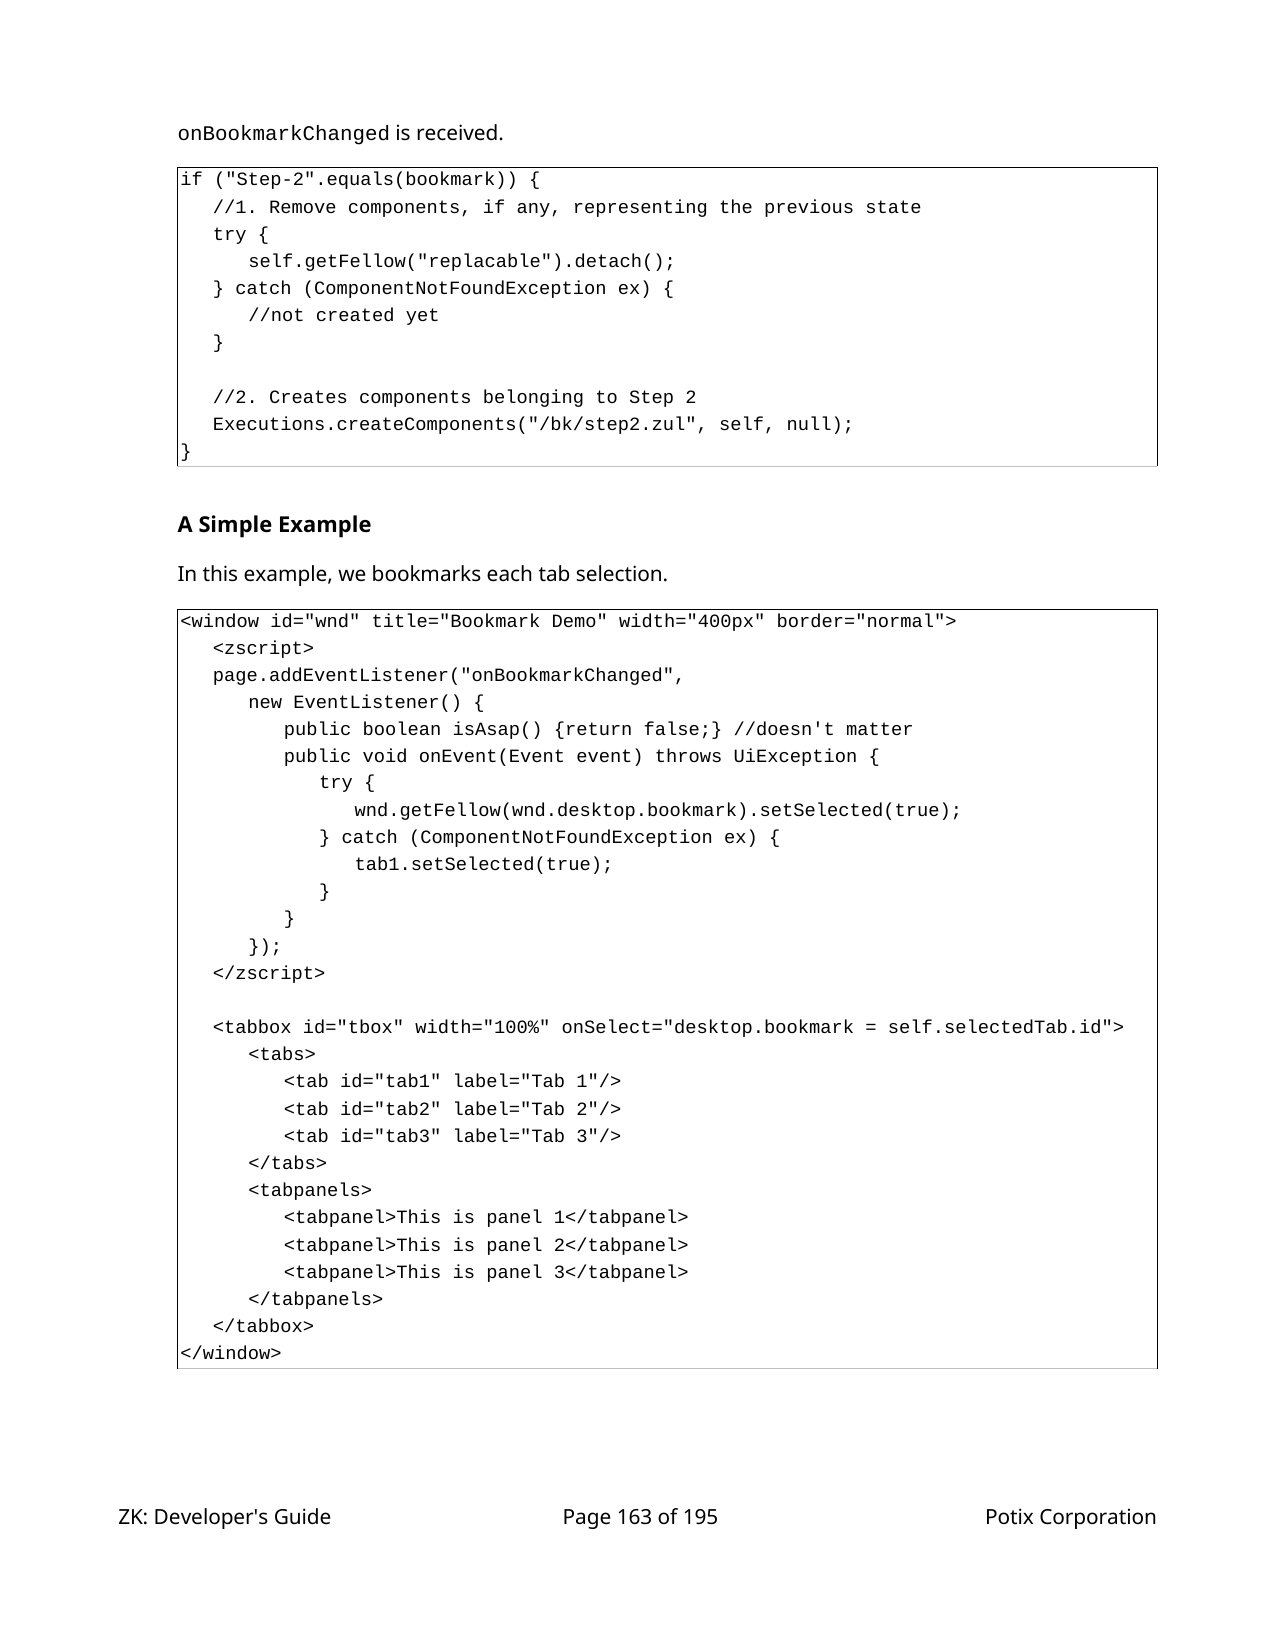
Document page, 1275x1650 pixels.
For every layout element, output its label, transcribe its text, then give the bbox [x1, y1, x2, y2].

text <tab id="tab3" label="Tab 3"/> [178, 1124, 1157, 1148]
subtitle A Simple Example [177, 509, 1157, 539]
text <tab id="tab1" label="Tab 1"/> [178, 1069, 1157, 1094]
text } [178, 879, 1157, 903]
text </tabpanels> [178, 1287, 1157, 1311]
text if ("Step-2".equals(bookmark)) { [178, 168, 1157, 192]
text } [178, 330, 1157, 355]
text <tabbox id="tbox" width="100%" onSelect="desktop.bookmark = self.selectedTab.id"> [178, 1015, 1157, 1039]
text //2. Creates components belonging to Step 2 [178, 385, 1157, 409]
text }); [178, 933, 1157, 958]
text <tab id="tab2" label="Tab 2"/> [178, 1097, 1157, 1121]
text tab1.setSelected(true); [178, 852, 1157, 876]
text public boolean isAsap() {return false;} //doesn't matter public void onEvent(Event event) throws UiException { try { [178, 717, 1157, 794]
text <zscript> [178, 636, 1157, 660]
text <tabpanels> [178, 1178, 1157, 1202]
text <tabs> [178, 1042, 1157, 1066]
text } catch (ComponentNotFoundException ex) { [178, 276, 1157, 300]
text <tabpanel>This is panel 2</tabpanel> [178, 1232, 1157, 1257]
text Executions.createComponents("/bk/step2.zul", self, null); [178, 412, 1157, 436]
text page.addEventListener("onBookmarkChanged", [178, 663, 1157, 687]
text onBookmarkChanged is received. [177, 118, 1157, 147]
text new EventListener() { [178, 690, 1157, 714]
text self.getFellow("replacable").detach(); [178, 249, 1157, 273]
text //not created yet [178, 303, 1157, 327]
text <window id="wnd" title="Bookmark Demo" width="400px" border="normal"> [178, 610, 1157, 633]
text <tabpanel>This is panel 3</tabpanel> [178, 1260, 1157, 1284]
text try { [178, 222, 1157, 246]
text In this example, we bookmarks each tab selection. [177, 559, 1157, 588]
text //1. Remove components, if any, representing the previous state [178, 194, 1157, 219]
text </window> [178, 1341, 1157, 1368]
text <tabpanel>This is panel 1</tabpanel> [178, 1205, 1157, 1229]
text } [178, 906, 1157, 931]
text </tabs> [178, 1151, 1157, 1175]
text } catch (ComponentNotFoundException ex) { [178, 825, 1157, 849]
text wnd.getFellow(wnd.desktop.bookmark).setSelected(true); [178, 797, 1157, 822]
text </tabbox> [178, 1314, 1157, 1338]
text } [178, 439, 1157, 466]
text </zscript> [178, 961, 1157, 985]
